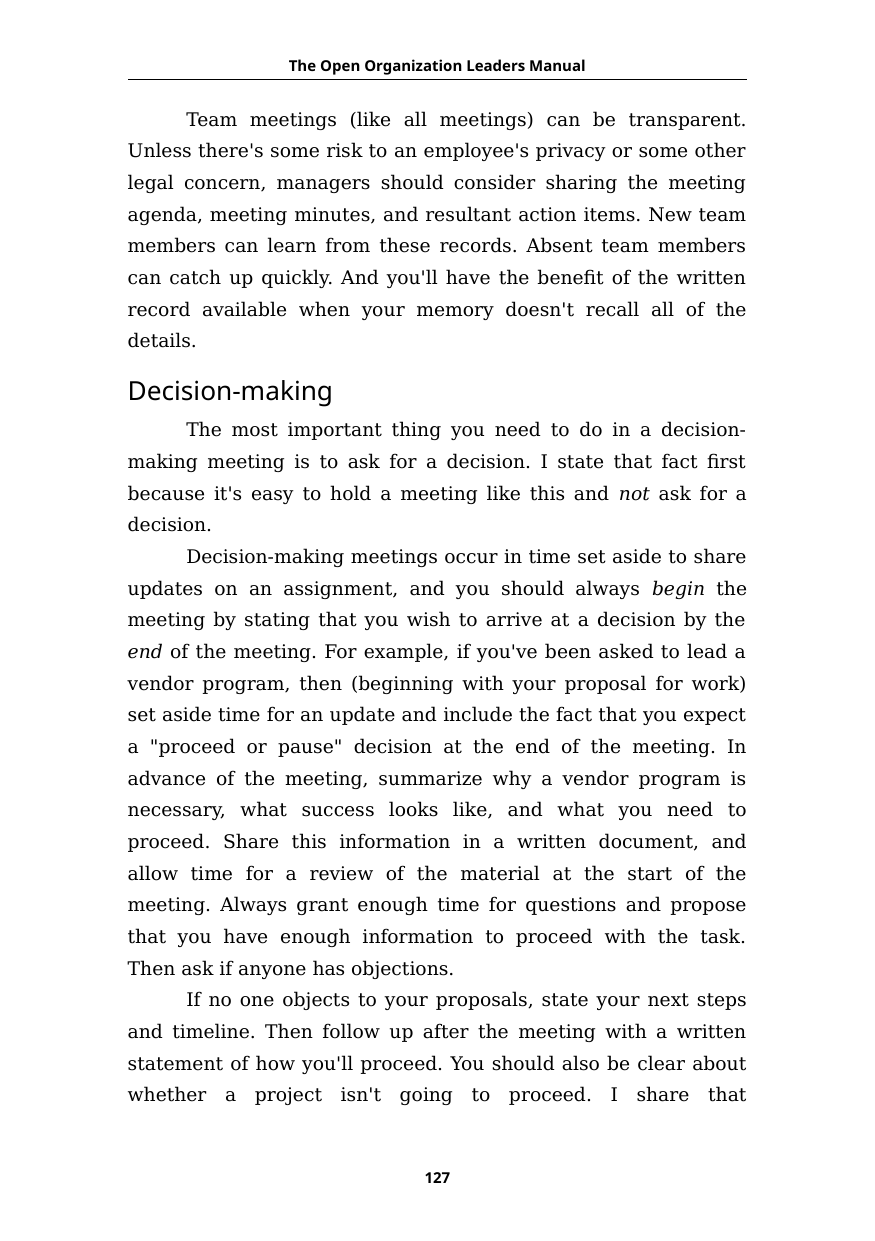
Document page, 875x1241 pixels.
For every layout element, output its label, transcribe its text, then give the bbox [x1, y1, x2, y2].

text If no one objects to your proposals, state your next steps and timeline. Then follow up after the meeting with a written statement of how you'll proceed. You should also be clear about whether a project isn't going to proceed. I share that [127, 989, 747, 1106]
text Team meetings (like all meetings) can be transparent. Unless there's some risk to an employee's privacy or some other legal concern, managers should consider sharing the meeting agenda, meeting minutes, and resultant action items. New team members can learn from these records. Absent team members can catch up quickly. And you'll have the benefit of the written record available when your memory doesn't recall all of the details. [127, 109, 747, 352]
text The most important thing you need to do in a decision-making meeting is to ask for a decision. I state that fact first because it's easy to hold a meeting like this and not ask for a decision. [127, 419, 747, 536]
subtitle Decision-making [127, 377, 747, 407]
text Decision-making meetings occur in time set aside to share updates on an assignment, and you should always begin the meeting by stating that you wish to arrive at a decision by the end of the meeting. For example, if you've been asked to lead a vendor program, then (beginning with your proposal for work) set aside time for an update and include the fact that you expect a "proceed or pause" decision at the end of the meeting. In advance of the meeting, summarize why a vendor program is necessary, what success looks like, and what you need to proceed. Share this information in a written document, and allow time for a review of the material at the start of the meeting. Always grant enough time for questions and propose that you have enough information to proceed with the task. Then ask if anyone has objections. [127, 546, 747, 980]
